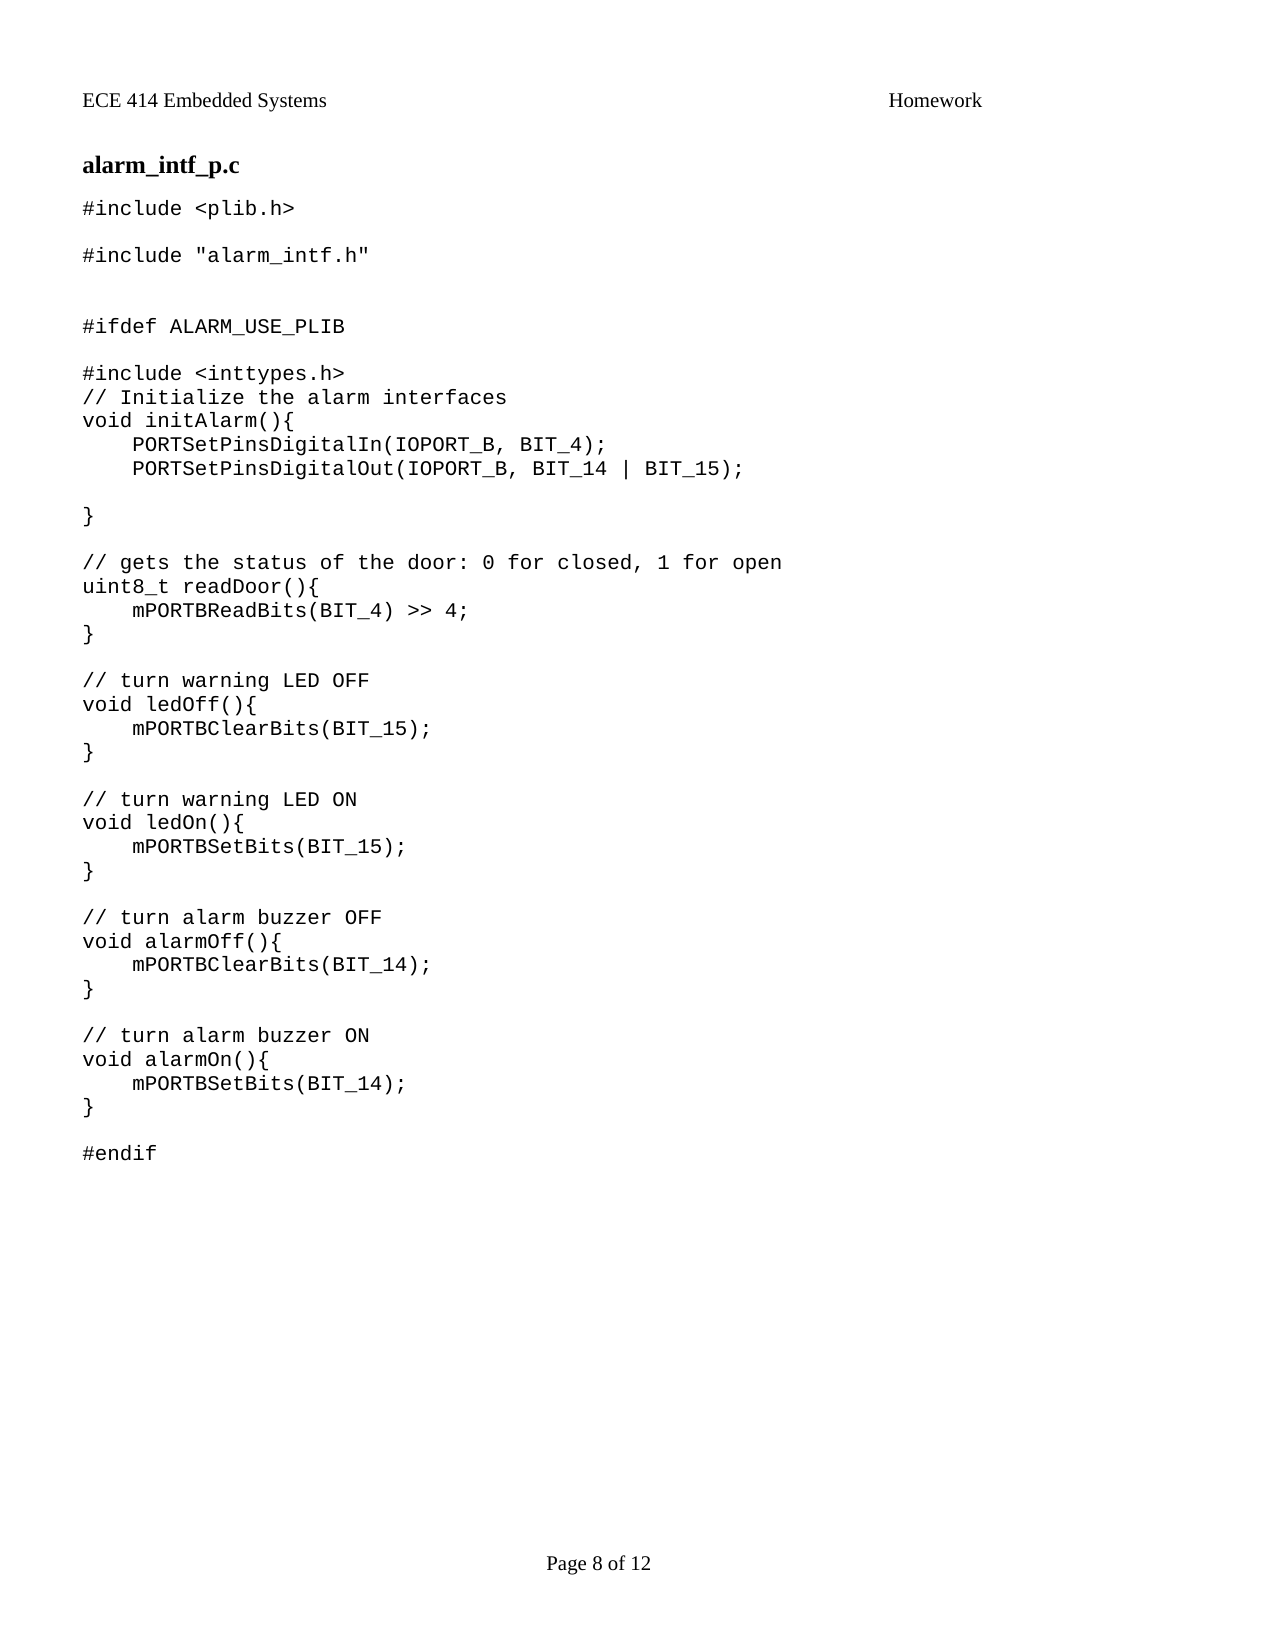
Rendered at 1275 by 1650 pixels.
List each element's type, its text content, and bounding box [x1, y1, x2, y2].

text mPORTBClearBits(BIT_14); [82, 954, 1115, 978]
text // gets the status of the door: 0 for closed, 1 for open [82, 552, 1115, 576]
text #include "alarm_intf.h" [82, 245, 1115, 268]
text } [82, 1096, 1115, 1120]
text void ledOn(){ [82, 812, 1115, 836]
text } [82, 978, 1115, 1002]
text void alarmOff(){ [82, 931, 1115, 954]
text // turn warning LED ON [82, 789, 1115, 812]
text mPORTBSetBits(BIT_14); [82, 1072, 1115, 1096]
text void alarmOn(){ [82, 1049, 1115, 1072]
text void ledOff(){ [82, 694, 1115, 718]
text } [82, 505, 1115, 529]
text // Initialize the alarm interfaces [82, 387, 1115, 410]
text PORTSetPinsDigitalOut(IOPORT_B, BIT_14 | BIT_15); [82, 458, 1115, 481]
text } [82, 741, 1115, 765]
text } [82, 860, 1115, 883]
text uint8_t readDoor(){ [82, 576, 1115, 599]
text // turn alarm buzzer OFF [82, 907, 1115, 931]
text // turn warning LED OFF [82, 671, 1115, 694]
text #ifdef ALARM_USE_PLIB [82, 316, 1115, 339]
text mPORTBReadBits(BIT_4) >> 4; [82, 599, 1115, 623]
text alarm_intf_p.c [82, 150, 1115, 179]
text // turn alarm buzzer ON [82, 1025, 1115, 1049]
text mPORTBSetBits(BIT_15); [82, 836, 1115, 860]
text mPORTBClearBits(BIT_15); [82, 718, 1115, 741]
text void initAlarm(){ [82, 410, 1115, 434]
text #include <plib.h> [82, 198, 1115, 221]
text #include <inttypes.h> [82, 363, 1115, 387]
text PORTSetPinsDigitalIn(IOPORT_B, BIT_4); [82, 434, 1115, 458]
text #endif [82, 1143, 1115, 1167]
text } [82, 623, 1115, 647]
